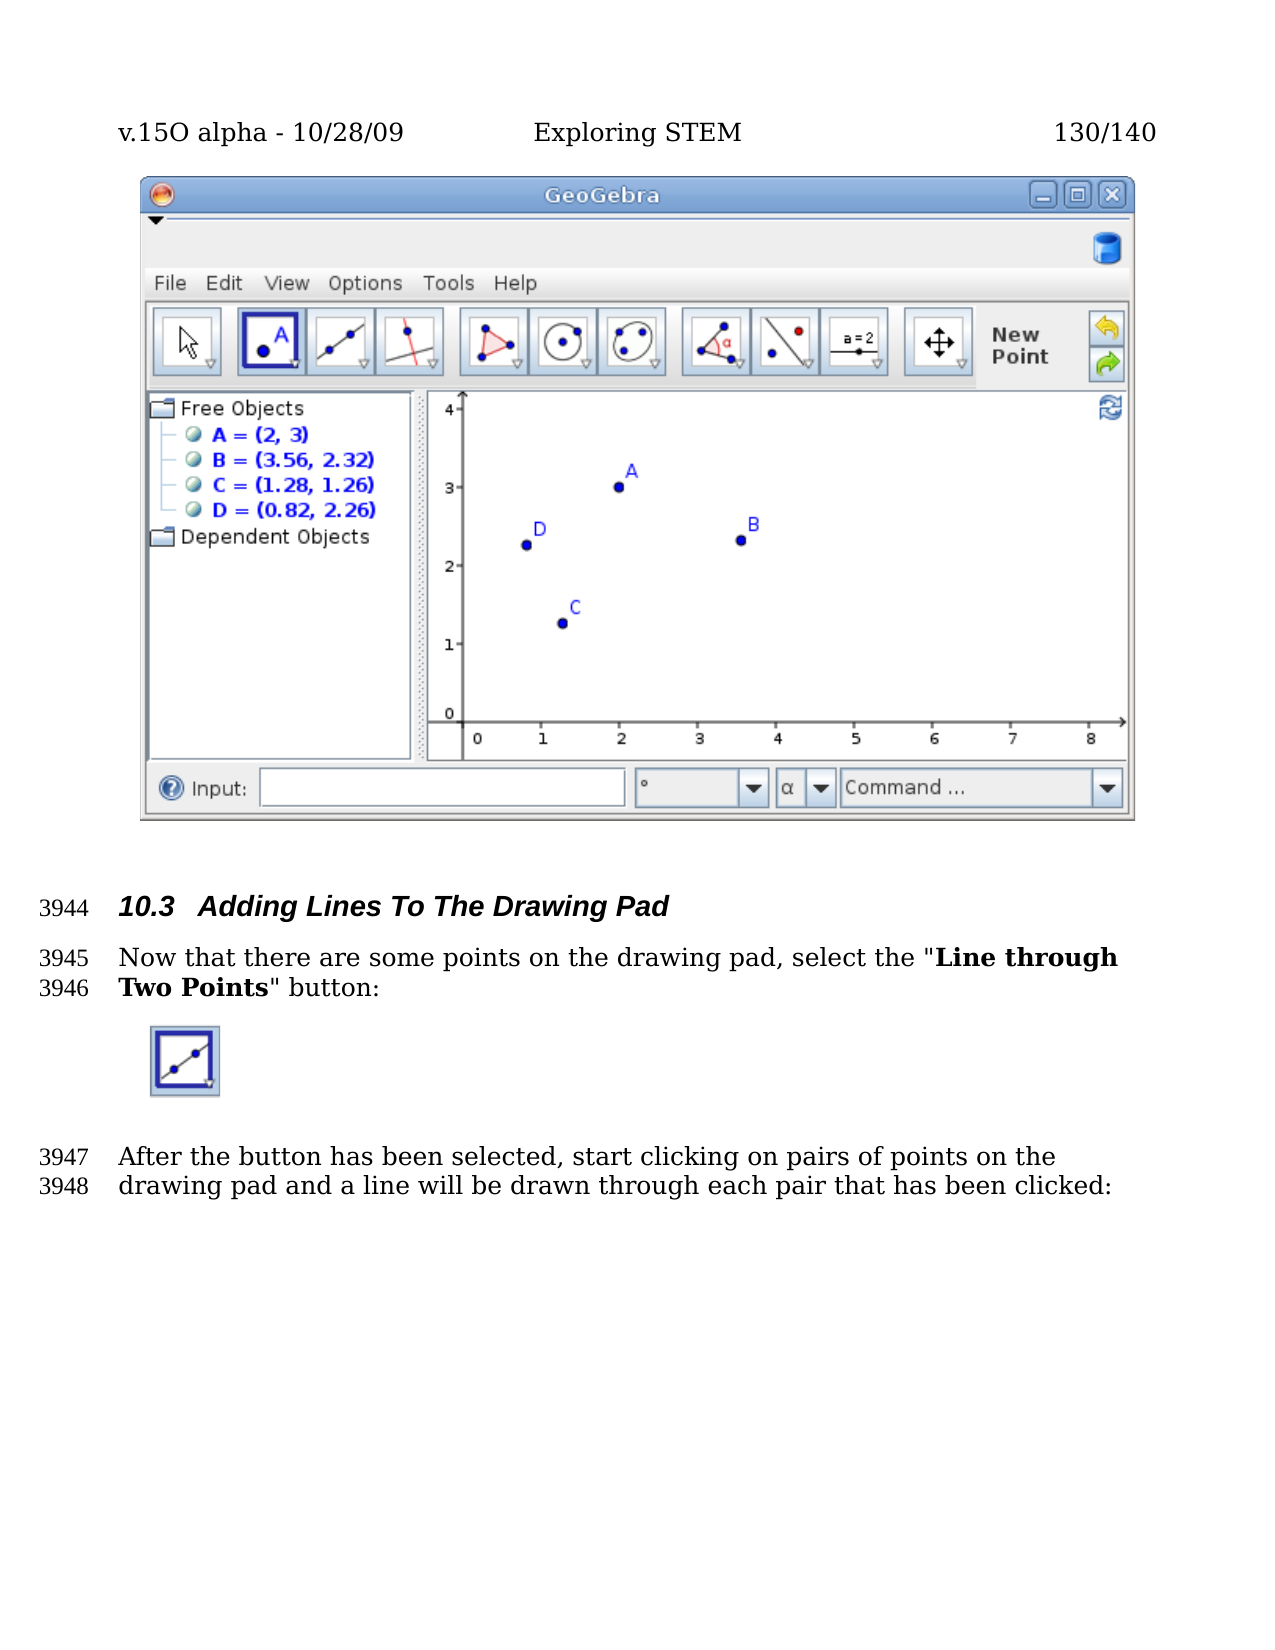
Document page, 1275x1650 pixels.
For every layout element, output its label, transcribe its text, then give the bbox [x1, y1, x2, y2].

text After the button has been selected, start clicking on pairs of points on the drawing pad and a line will be drawn through each pair that has been clicked: [118, 1142, 1157, 1200]
picture [149, 1024, 221, 1098]
subtitle Adding Lines To The Drawing Pad [118, 889, 1157, 922]
picture [140, 176, 1136, 821]
text Now that there are some points on the drawing pad, select the "Line through Two Points" button: [118, 943, 1157, 1002]
